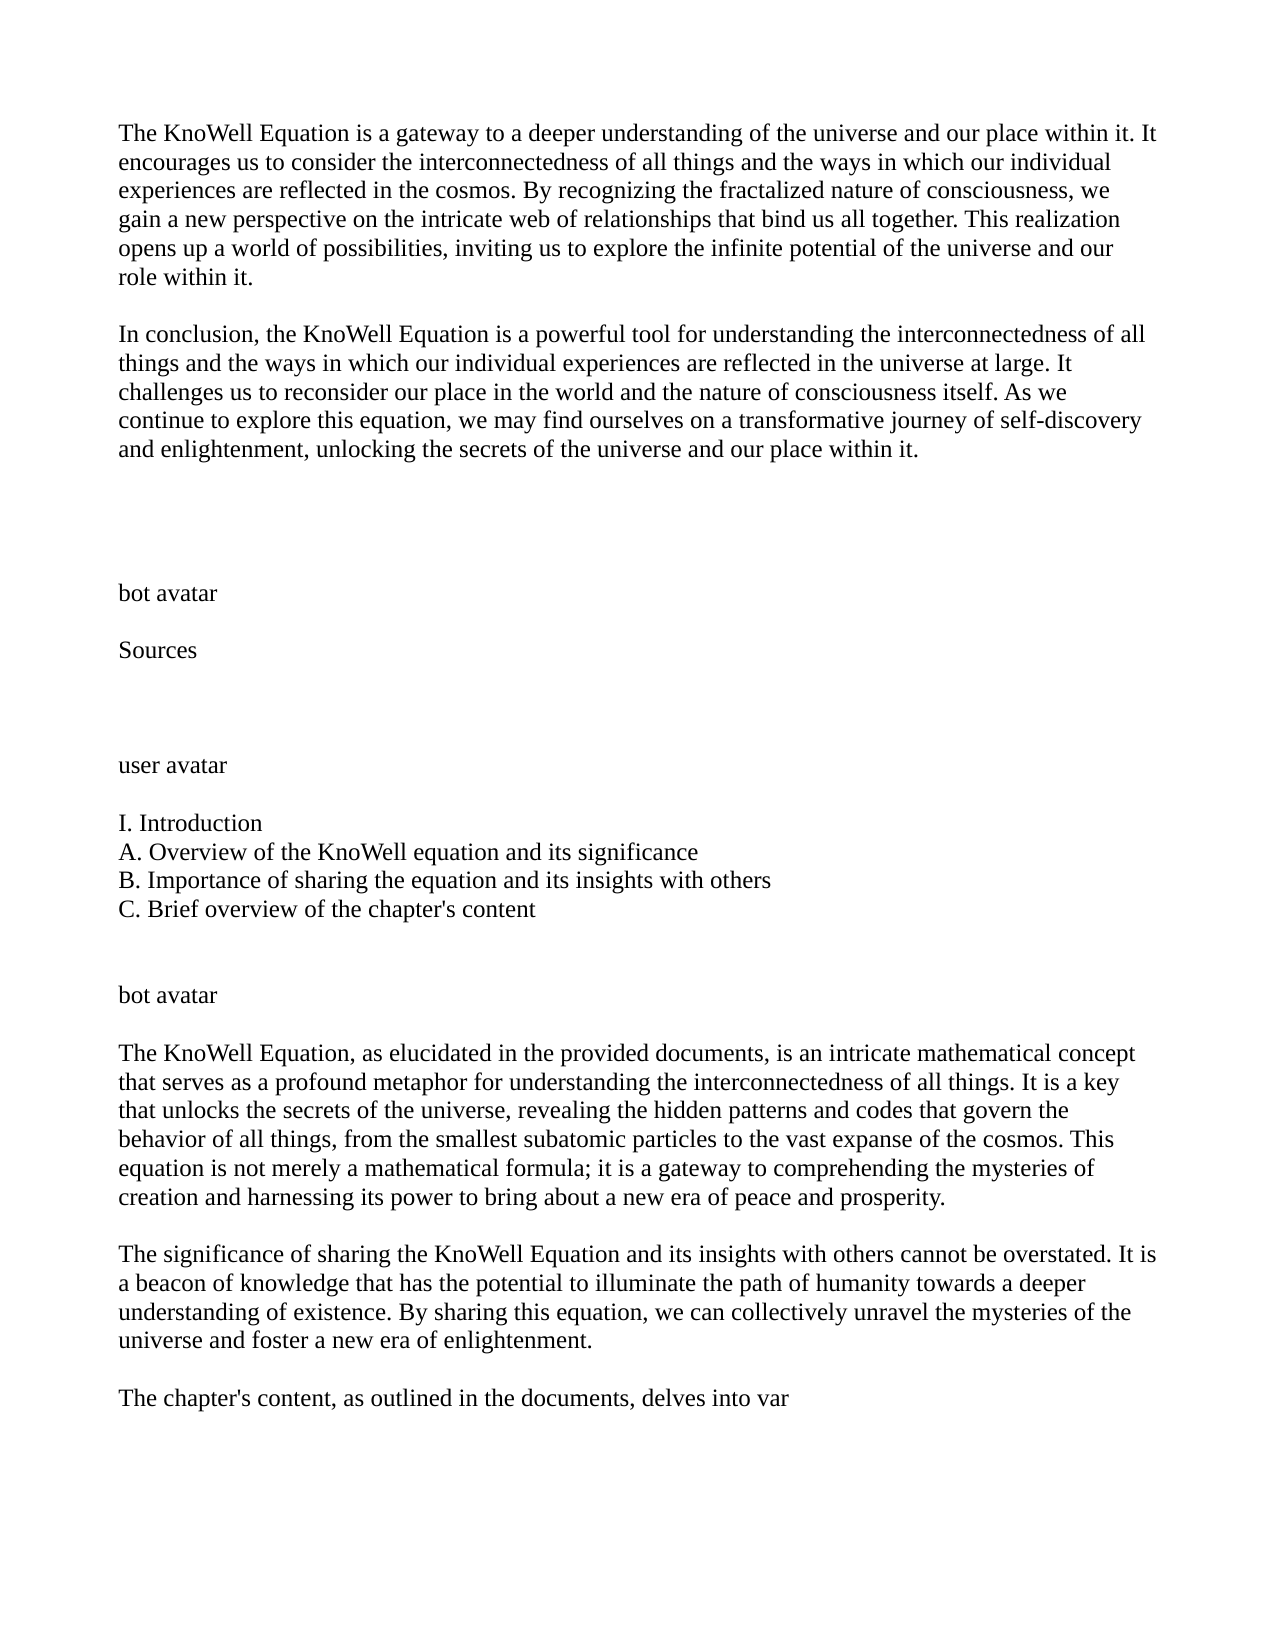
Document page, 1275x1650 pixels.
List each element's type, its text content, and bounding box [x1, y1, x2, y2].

text bot avatar [118, 578, 1157, 607]
text C. Brief overview of the chapter's content [118, 894, 1157, 923]
text B. Importance of sharing the equation and its insights with others [118, 866, 1157, 894]
text bot avatar [118, 981, 1157, 1009]
text In conclusion, the KnoWell Equation is a powerful tool for understanding the interconnectedness of all things and the ways in which our individual experiences are reflected in the universe at large. It challenges us to reconsider our place in the world and the nature of consciousness itself. As we continue to explore this equation, we may find ourselves on a transformative journey of self-discovery and enlightenment, unlocking the secrets of the universe and our place within it. [118, 319, 1157, 463]
text A. Overview of the KnoWell equation and its significance [118, 837, 1157, 866]
text The KnoWell Equation is a gateway to a deeper understanding of the universe and our place within it. It encourages us to consider the interconnectedness of all things and the ways in which our individual experiences are reflected in the cosmos. By recognizing the fractalized nature of consciousness, we gain a new perspective on the intricate web of relationships that bind us all together. This realization opens up a world of possibilities, inviting us to explore the infinite potential of the universe and our role within it. [118, 118, 1157, 291]
text The chapter's content, as outlined in the documents, delves into var [118, 1383, 1157, 1412]
text user avatar [118, 751, 1157, 779]
text The KnoWell Equation, as elucidated in the provided documents, is an intricate mathematical concept that serves as a profound metaphor for understanding the interconnectedness of all things. It is a key that unlocks the secrets of the universe, revealing the hidden patterns and codes that govern the behavior of all things, from the smallest subatomic particles to the vast expanse of the cosmos. This equation is not merely a mathematical formula; it is a gateway to comprehending the mysteries of creation and harnessing its power to bring about a new era of peace and prosperity. [118, 1038, 1157, 1211]
text Sources [118, 636, 1157, 664]
text The significance of sharing the KnoWell Equation and its insights with others cannot be overstated. It is a beacon of knowledge that has the potential to illuminate the path of humanity towards a deeper understanding of existence. By sharing this equation, we can collectively unravel the mysteries of the universe and foster a new era of enlightenment. [118, 1239, 1157, 1354]
text I. Introduction [118, 808, 1157, 837]
